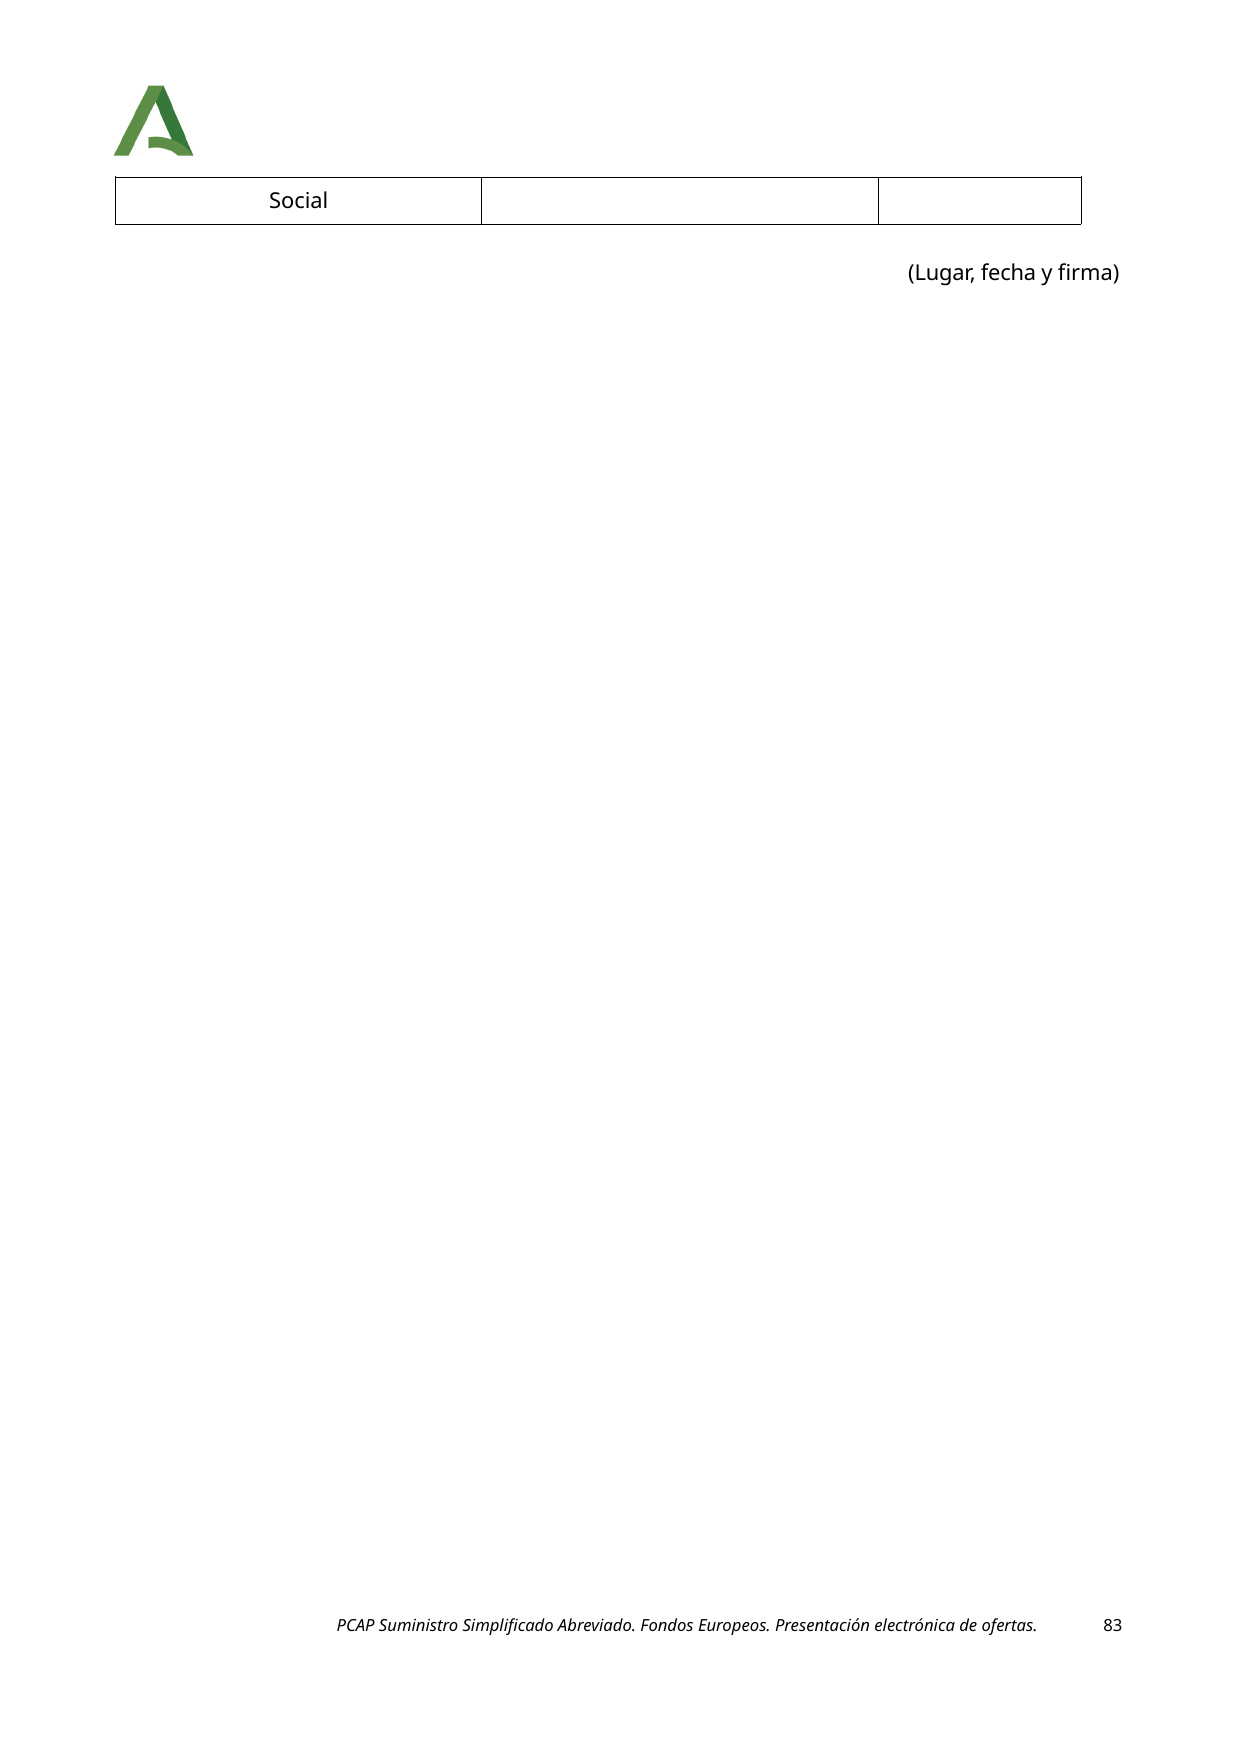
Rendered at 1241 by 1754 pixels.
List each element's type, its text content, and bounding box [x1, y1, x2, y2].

table_cell Social [116, 178, 481, 224]
picture [109, 81, 198, 160]
table_cell [482, 178, 878, 224]
text (Lugar, fecha y firma) [118, 257, 1122, 290]
table_cell [879, 178, 1081, 224]
